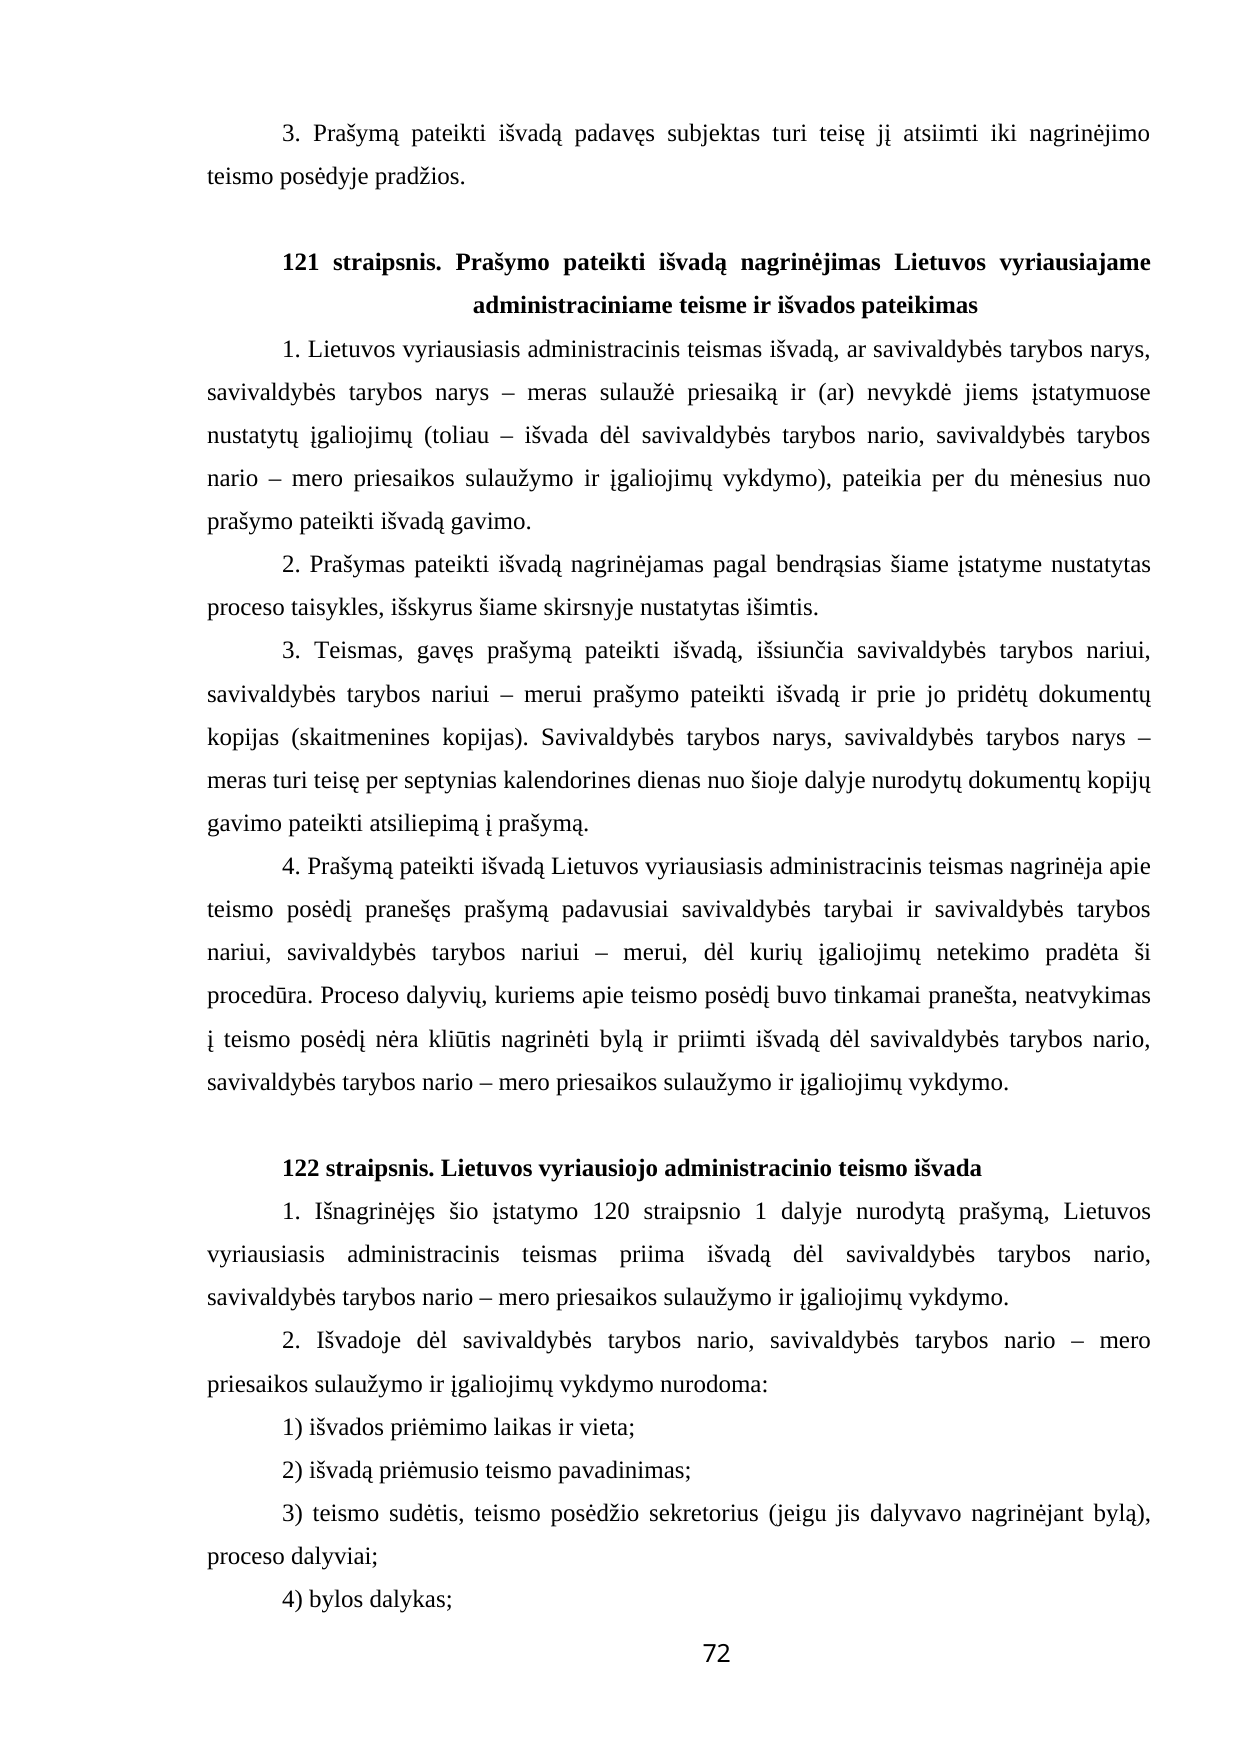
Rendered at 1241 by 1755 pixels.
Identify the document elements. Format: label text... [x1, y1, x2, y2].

text 2. Prašymas pateikti išvadą nagrinėjamas pagal bendrąsias šiame įstatyme nustatytas proceso taisykles, išskyrus šiame skirsnyje nustatytas išimtis. [207, 549, 1152, 621]
text 3. Prašymą pateikti išvadą padavęs subjektas turi teisę jį atsiimti iki nagrinėjimo teismo posėdyje pradžios. [207, 118, 1152, 190]
text 3) teismo sudėtis, teismo posėdžio sekretorius (jeigu jis dalyvavo nagrinėjant bylą), proceso dalyviai; [207, 1498, 1152, 1570]
text 2) išvadą priėmusio teismo pavadinimas; [207, 1455, 1152, 1484]
text 2. Išvadoje dėl savivaldybės tarybos nario, savivaldybės tarybos nario – mero priesaikos sulaužymo ir įgaliojimų vykdymo nurodoma: [207, 1326, 1152, 1397]
text 1. Išnagrinėjęs šio įstatymo 120 straipsnio 1 dalyje nurodytą prašymą, Lietuvos vyriausiasis administracinis teismas priima išvadą dėl savivaldybės tarybos nario, savivaldybės tarybos nario – mero priesaikos sulaužymo ir įgaliojimų vykdymo. [207, 1196, 1152, 1311]
text 4) bylos dalykas; [207, 1584, 1152, 1613]
text 1) išvados priėmimo laikas ir vieta; [207, 1412, 1152, 1441]
text 121 straipsnis. Prašymo pateikti išvadą nagrinėjimas Lietuvos vyriausiajame administraciniame teisme ir išvados pateikimas [282, 247, 1152, 319]
text 3. Teismas, gavęs prašymą pateikti išvadą, išsiunčia savivaldybės tarybos nariui, savivaldybės tarybos nariui – merui prašymo pateikti išvadą ir prie jo pridėtų dokumentų kopijas (skaitmenines kopijas). Savivaldybės tarybos narys, savivaldybės tarybos narys – meras turi teisę per septynias kalendorines dienas nuo šioje dalyje nurodytų dokumentų kopijų gavimo pateikti atsiliepimą į prašymą. [207, 636, 1152, 837]
text 122 straipsnis. Lietuvos vyriausiojo administracinio teismo išvada [207, 1153, 1152, 1182]
text 1. Lietuvos vyriausiasis administracinis teismas išvadą, ar savivaldybės tarybos narys, savivaldybės tarybos narys – meras sulaužė priesaiką ir (ar) nevykdė jiems įstatymuose nustatytų įgaliojimų (toliau – išvada dėl savivaldybės tarybos nario, savivaldybės tarybos nario – mero priesaikos sulaužymo ir įgaliojimų vykdymo), pateikia per du mėnesius nuo prašymo pateikti išvadą gavimo. [207, 334, 1152, 535]
text 4. Prašymą pateikti išvadą Lietuvos vyriausiasis administracinis teismas nagrinėja apie teismo posėdį pranešęs prašymą padavusiai savivaldybės tarybai ir savivaldybės tarybos nariui, savivaldybės tarybos nariui – merui, dėl kurių įgaliojimų netekimo pradėta ši procedūra. Proceso dalyvių, kuriems apie teismo posėdį buvo tinkamai pranešta, neatvykimas į teismo posėdį nėra kliūtis nagrinėti bylą ir priimti išvadą dėl savivaldybės tarybos nario, savivaldybės tarybos nario – mero priesaikos sulaužymo ir įgaliojimų vykdymo. [207, 851, 1152, 1096]
